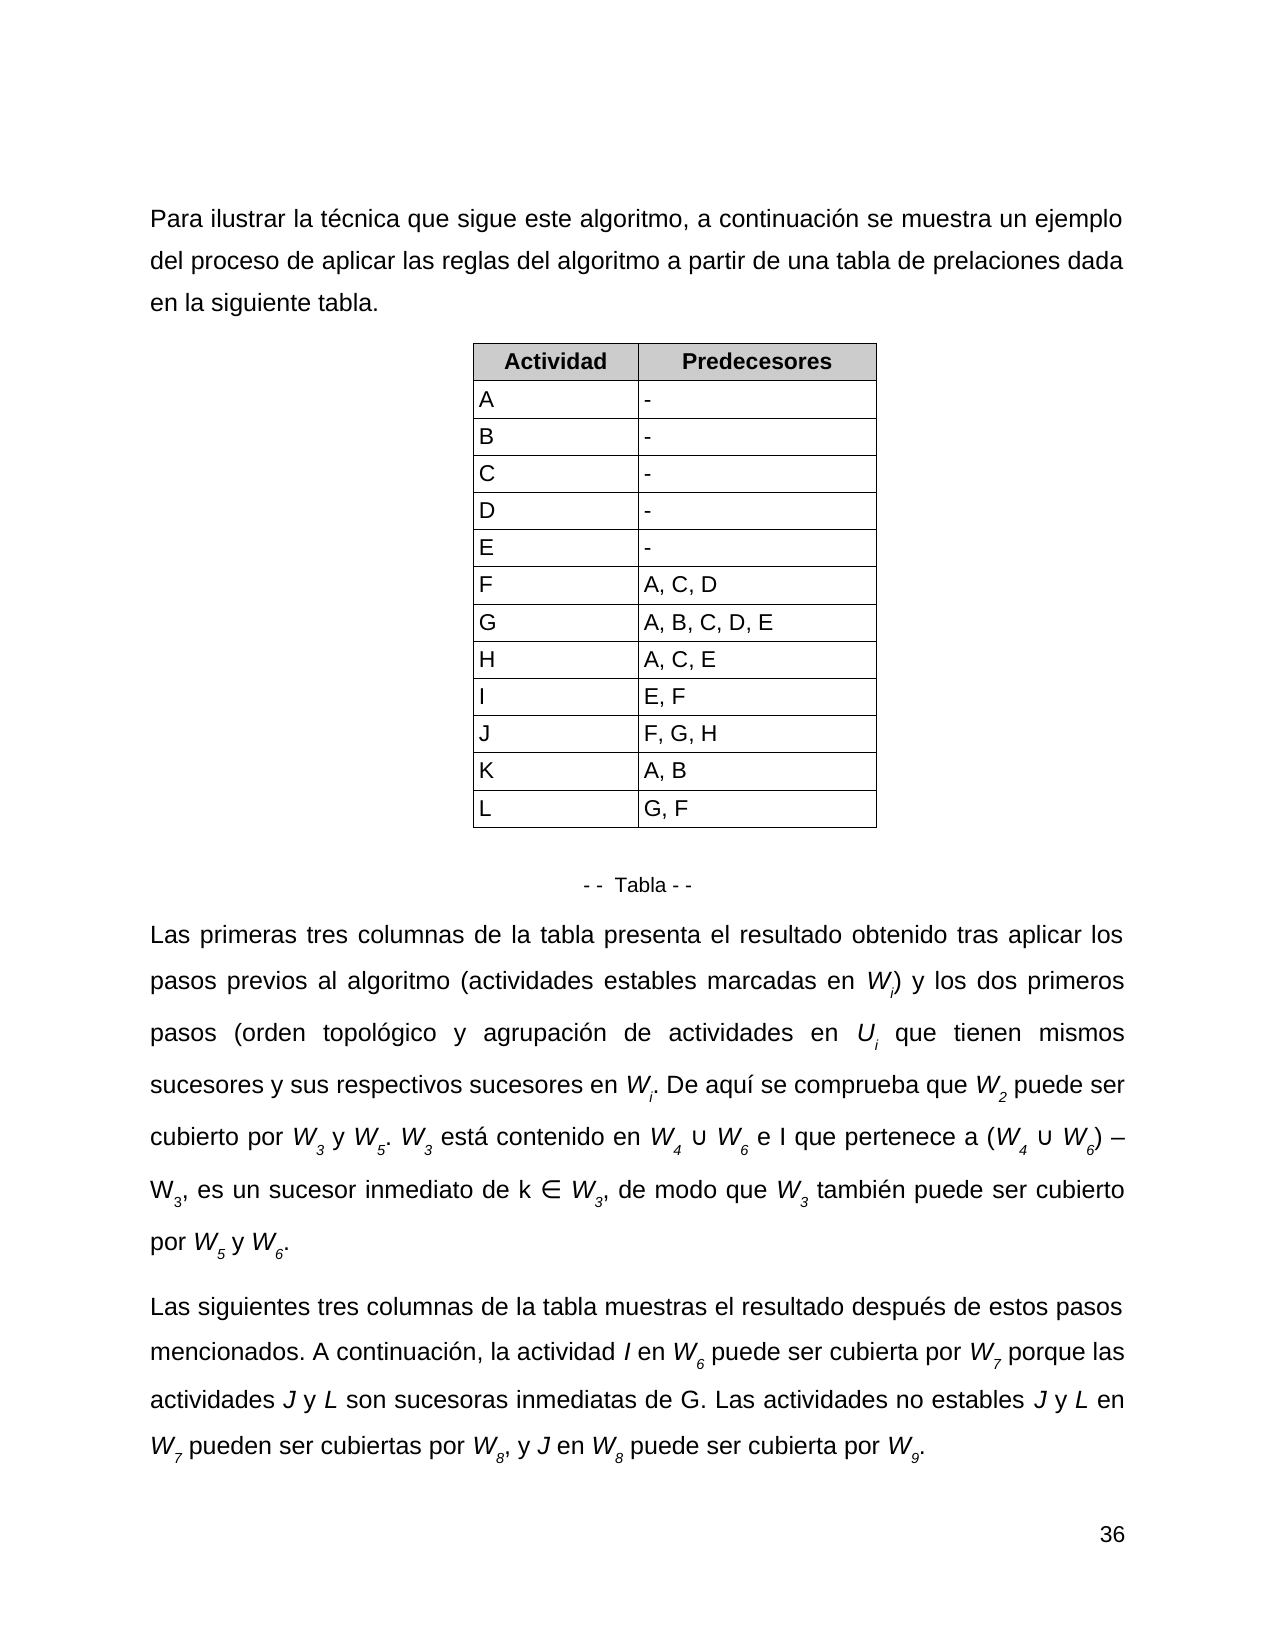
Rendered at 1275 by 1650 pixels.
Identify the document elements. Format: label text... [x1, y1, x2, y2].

table_cell E, F [639, 679, 876, 715]
table_header Actividad [474, 344, 638, 380]
table_cell L [474, 791, 638, 827]
table_cell F [474, 567, 638, 603]
table_cell H [474, 642, 638, 678]
table_cell E [474, 530, 638, 566]
table_cell A, C, E [639, 642, 876, 678]
text Para ilustrar la técnica que sigue este algoritmo, a continuación se muestra un ejemplo del proceso de aplicar las reglas del algoritmo a partir de una tabla de prelaciones dada en la siguiente tabla. [150, 205, 1125, 317]
table_cell K [474, 753, 638, 789]
table_cell I [474, 679, 638, 715]
table_cell B [474, 419, 638, 455]
table_cell J [474, 716, 638, 752]
table_cell A, B [639, 753, 876, 789]
table_cell G, F [639, 791, 876, 827]
table_cell A [474, 381, 638, 418]
table_cell A, B, C, D, E [639, 605, 876, 641]
table_cell A, C, D [639, 567, 876, 603]
table_cell D [474, 493, 638, 529]
text Las primeras tres columnas de la tabla presenta el resultado obtenido tras aplicar los pasos previos al algoritmo (actividades estables marcadas en Wi) y los dos primeros pasos (orden topológico y agrupación de actividades en Ui que tienen mismos sucesores y sus respectivos sucesores en Wi. De aquí se comprueba que W2 puede ser cubierto por W3 y W5. W3 está contenido en W4 ∪ W6 e I que pertenece a (W4 ∪ W6) – W3, es un sucesor inmediato de k ∈ W3, de modo que W3 también puede ser cubierto por W5 y W6. [150, 921, 1125, 1262]
table_cell F, G, H [639, 716, 876, 752]
table_cell - [639, 530, 876, 566]
table_cell G [474, 605, 638, 641]
text - - Tabla - - [150, 874, 1125, 897]
text Las siguientes tres columnas de la tabla muestras el resultado después de estos pasos mencionados. A continuación, la actividad I en W6 puede ser cubierta por W7 porque las actividades J y L son sucesoras inmediatas de G. Las actividades no estables J y L en W7 pueden ser cubiertas por W8, y J en W8 puede ser cubierta por W9. [150, 1292, 1125, 1466]
table_cell - [639, 419, 876, 455]
table_cell - [639, 493, 876, 529]
table_header Predecesores [639, 344, 876, 380]
table_cell - [639, 381, 876, 418]
table_cell C [474, 456, 638, 492]
table_cell - [639, 456, 876, 492]
